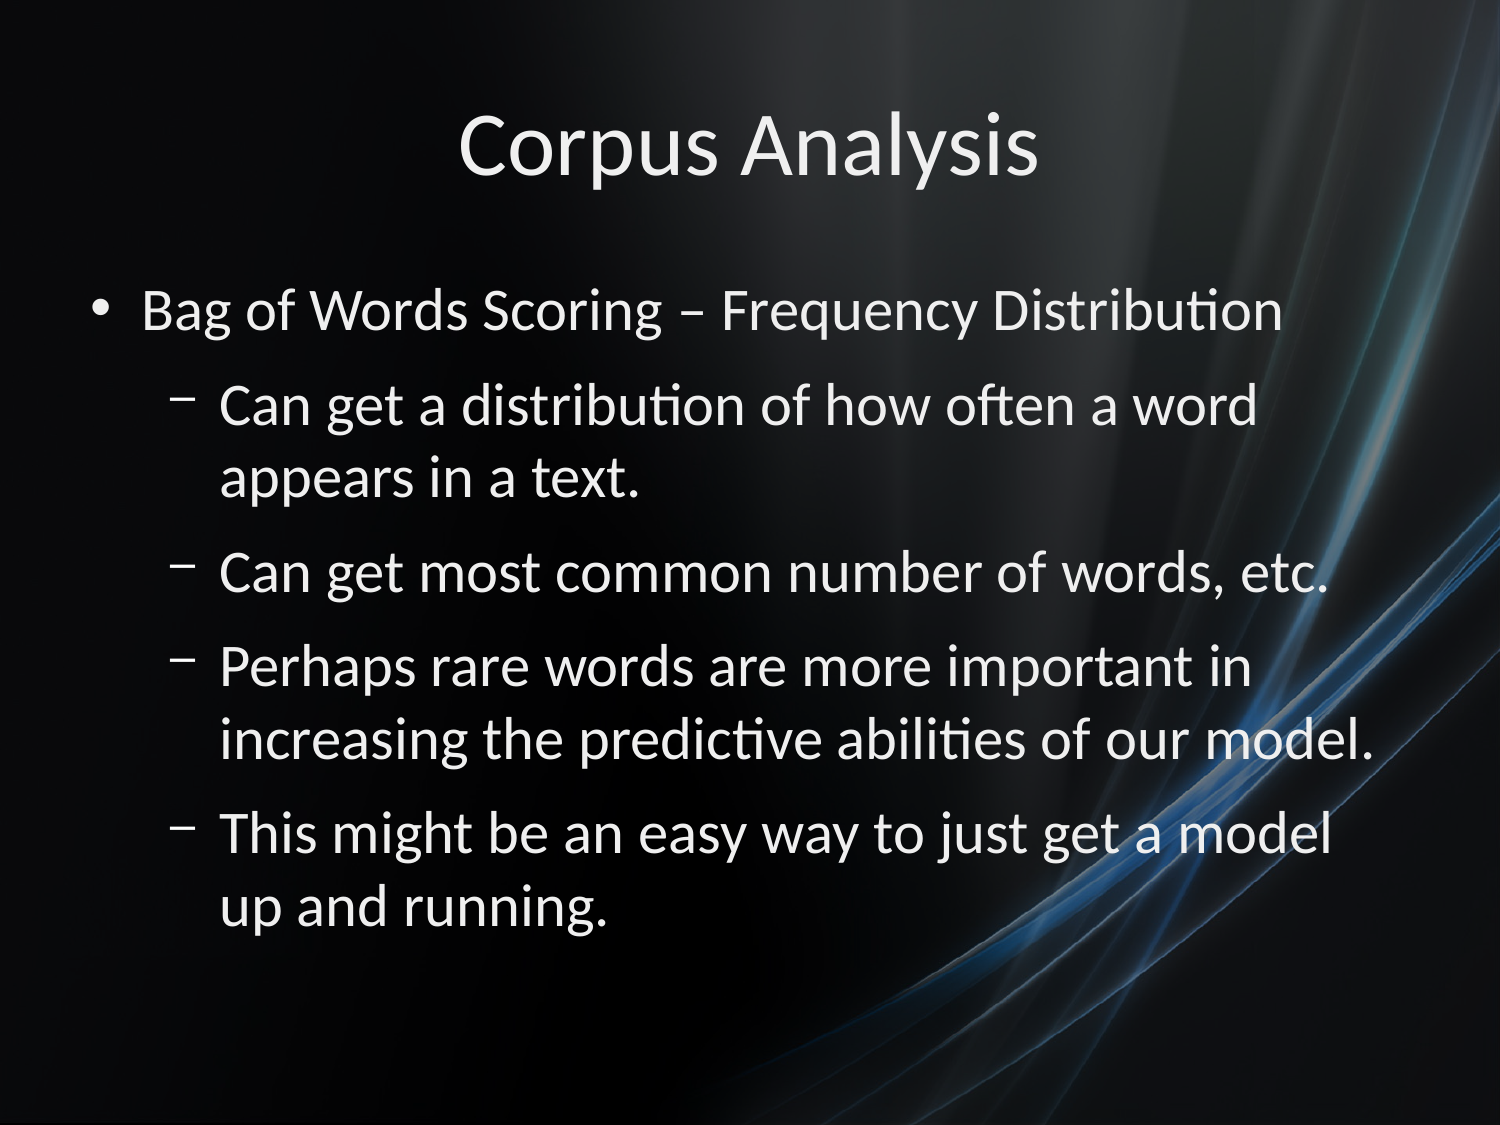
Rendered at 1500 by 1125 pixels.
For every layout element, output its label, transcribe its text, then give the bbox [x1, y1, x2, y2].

title Corpus Analysis [75, 45, 1425, 233]
list Bag of Words Scoring – Frequency Distribution Can get a distribution of how often a word appears in a text. Can get most common number of words, etc. Perhaps rare words are more important in increasing the predictive abilities of our model. This might be an easy way to just get a model up and running. [75, 262, 1426, 1006]
text_box [0, 0, 1500, 1125]
